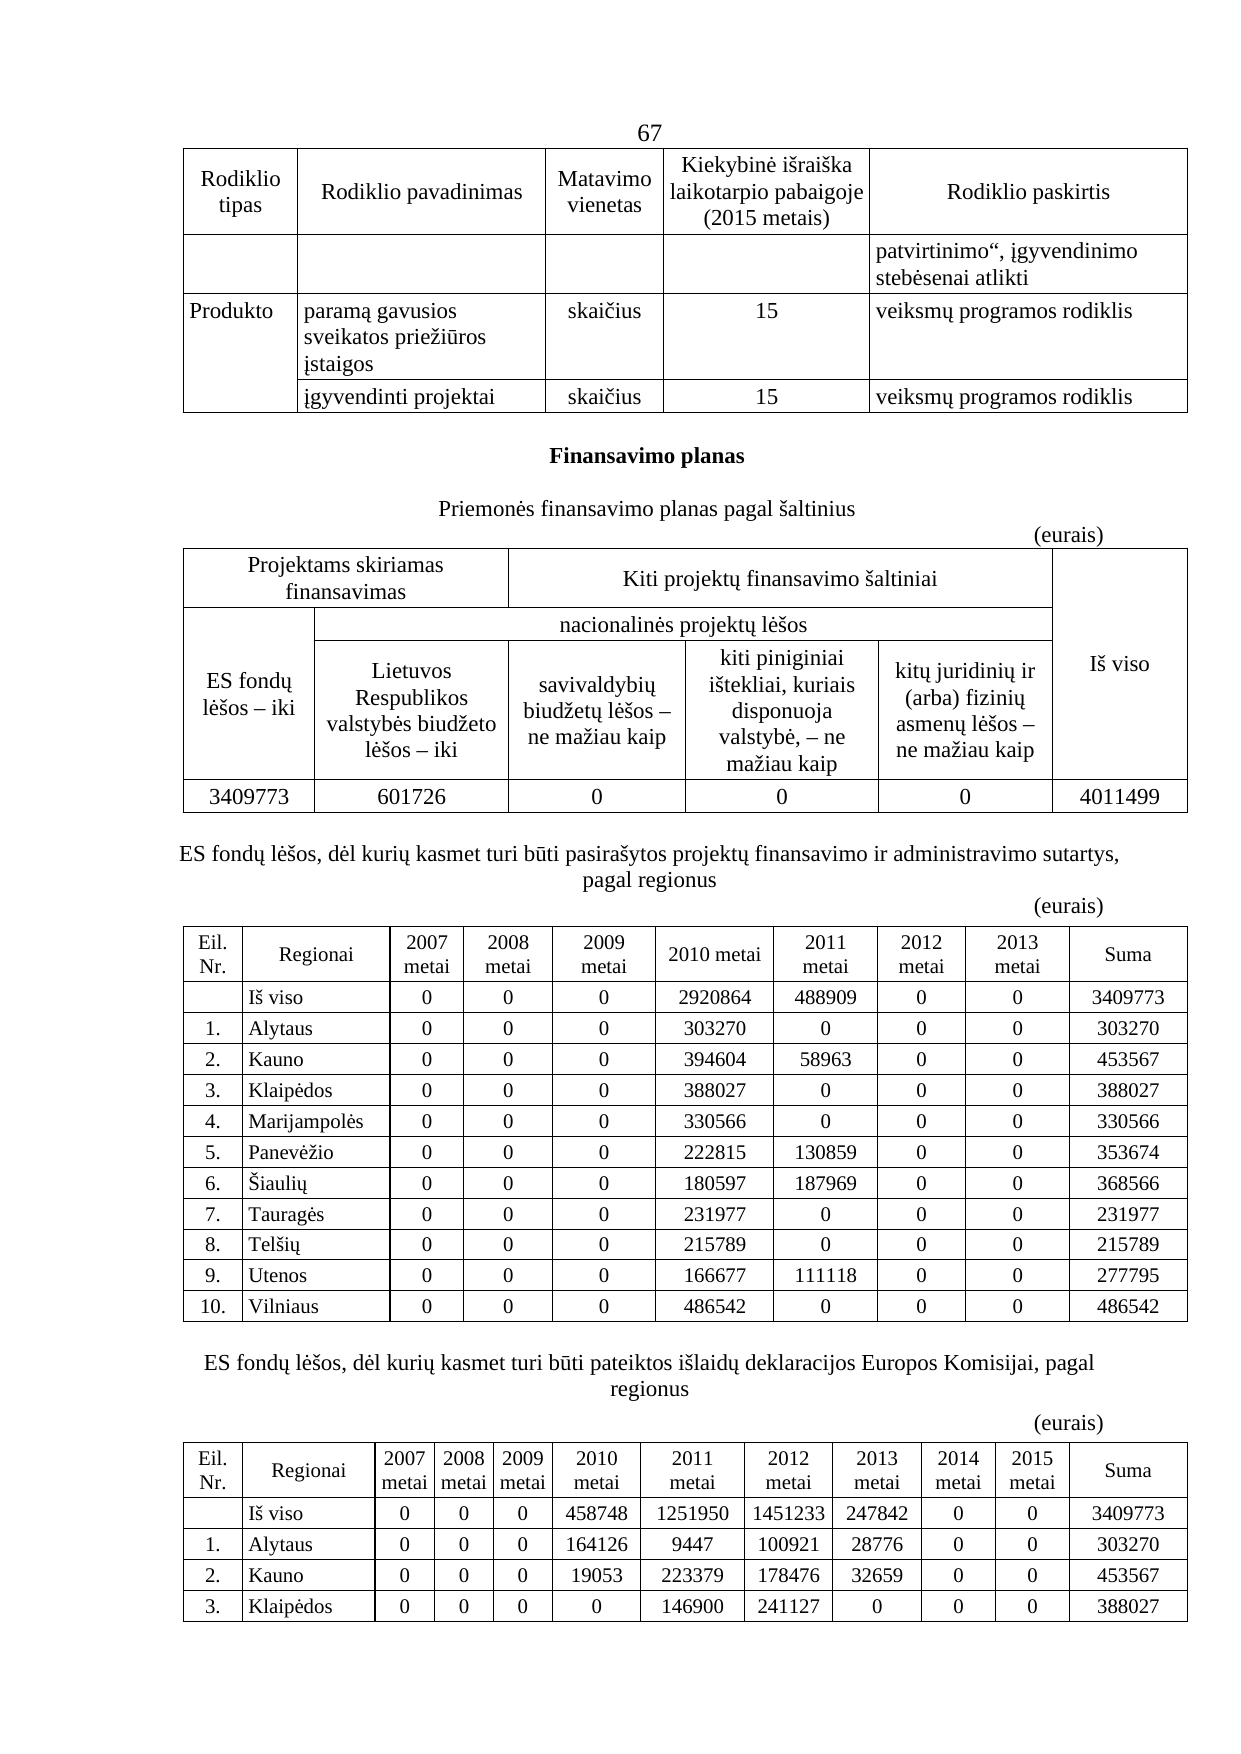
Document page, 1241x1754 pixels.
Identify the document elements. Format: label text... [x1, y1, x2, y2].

table_cell 0 [878, 1044, 965, 1074]
table_cell 0 [966, 1013, 1069, 1043]
table_cell 9447 [641, 1529, 744, 1559]
table_cell 223379 [641, 1560, 744, 1590]
table_cell 0 [464, 1199, 552, 1228]
table_cell 303270 [656, 1013, 773, 1043]
table_cell veiksmų programos rodiklis [870, 380, 1187, 412]
table_header Eil. Nr. [184, 927, 242, 981]
table_cell Alytaus [243, 1529, 374, 1559]
table_cell 0 [464, 1075, 552, 1105]
table_header 2009 metai [494, 1443, 552, 1497]
table_header Iš viso [1053, 549, 1187, 779]
text (eurais) [177, 892, 1122, 919]
table_cell 0 [996, 1529, 1069, 1559]
text (eurais) [177, 1409, 1122, 1435]
table_cell veiksmų programos rodiklis [870, 294, 1187, 379]
table_header 2007 metai [376, 1443, 434, 1497]
table_cell 111118 [774, 1260, 877, 1290]
table_cell 0 [391, 1199, 463, 1228]
table_cell 0 [553, 1137, 655, 1167]
table_cell 0 [553, 1075, 655, 1105]
table_cell 0 [966, 1106, 1069, 1136]
table_cell 0 [464, 1260, 552, 1290]
table_cell [298, 235, 545, 293]
table_cell 6. [184, 1168, 242, 1197]
table_cell 0 [878, 1106, 965, 1136]
table_header 2008 metai [464, 927, 552, 981]
table_header Rodiklio pavadinimas [298, 149, 545, 233]
table_cell 3409773 [184, 780, 314, 812]
table_cell 0 [553, 1044, 655, 1074]
table_header 2011 metai [641, 1443, 744, 1497]
table_cell 1. [184, 1529, 242, 1559]
table_cell 0 [391, 1291, 463, 1321]
table_cell Iš viso [243, 982, 389, 1012]
table_cell 164126 [553, 1529, 640, 1559]
table_header 2009 metai [553, 927, 655, 981]
table_cell 7. [184, 1199, 242, 1228]
table_cell 303270 [1070, 1013, 1187, 1043]
table_cell savivaldybių biudžetų lėšos – ne mažiau kaip [509, 641, 685, 779]
table_cell 0 [553, 1106, 655, 1136]
table_cell 0 [774, 1013, 877, 1043]
table_cell 0 [878, 982, 965, 1012]
table_header Rodiklio tipas [184, 149, 297, 233]
table_cell 5. [184, 1137, 242, 1167]
table_cell 0 [391, 982, 463, 1012]
table_cell 3409773 [1070, 1498, 1187, 1528]
table_cell 303270 [1070, 1529, 1187, 1559]
table_header 2010 metai [656, 927, 773, 981]
table_cell 0 [435, 1529, 493, 1559]
table_cell 0 [553, 982, 655, 1012]
table_cell 58963 [774, 1044, 877, 1074]
table_cell 601726 [315, 780, 508, 812]
table_cell 0 [376, 1498, 434, 1528]
table_cell 0 [774, 1230, 877, 1259]
table_cell 488909 [774, 982, 877, 1012]
table_header 2013 metai [966, 927, 1069, 981]
table_cell 0 [391, 1075, 463, 1105]
table_header 2013 metai [833, 1443, 921, 1497]
table_header Matavimo vienetas [546, 149, 663, 233]
table_cell 0 [878, 1230, 965, 1259]
table_cell Tauragės [243, 1199, 389, 1228]
table_cell 0 [391, 1260, 463, 1290]
table_cell 0 [391, 1137, 463, 1167]
table_cell 0 [553, 1260, 655, 1290]
table_cell 0 [996, 1498, 1069, 1528]
table_header 2012 metai [878, 927, 965, 981]
table_cell 0 [774, 1106, 877, 1136]
table_cell Lietuvos Respublikos valstybės biudžeto lėšos – iki [315, 641, 508, 779]
table_cell 231977 [656, 1199, 773, 1228]
table_cell 388027 [1070, 1075, 1187, 1105]
table_cell 4. [184, 1106, 242, 1136]
table_cell 486542 [1070, 1291, 1187, 1321]
table_cell 330566 [1070, 1106, 1187, 1136]
table_cell 178476 [745, 1560, 832, 1590]
table_cell 0 [878, 1260, 965, 1290]
table_cell 222815 [656, 1137, 773, 1167]
table_cell 0 [922, 1591, 995, 1621]
table_cell 0 [494, 1529, 552, 1559]
table_cell 0 [774, 1199, 877, 1228]
table_cell 0 [435, 1591, 493, 1621]
table_cell 0 [966, 1199, 1069, 1228]
table_cell 100921 [745, 1529, 832, 1559]
table_header 2012 metai [745, 1443, 832, 1497]
table_cell 215789 [1070, 1230, 1187, 1259]
table_cell 453567 [1070, 1044, 1187, 1074]
table_cell 0 [553, 1199, 655, 1228]
table_cell 4011499 [1053, 780, 1187, 812]
table_cell [664, 235, 869, 293]
table_cell 0 [435, 1498, 493, 1528]
table_cell Kauno [243, 1560, 374, 1590]
table_cell 0 [494, 1591, 552, 1621]
table_cell 0 [553, 1591, 640, 1621]
table_cell Klaipėdos [243, 1075, 389, 1105]
table_cell 231977 [1070, 1199, 1187, 1228]
table_cell 0 [553, 1291, 655, 1321]
table_cell įgyvendinti projektai [298, 380, 545, 412]
table_cell 241127 [745, 1591, 832, 1621]
table_cell 1. [184, 1013, 242, 1043]
table_cell 0 [878, 1013, 965, 1043]
table_cell 0 [391, 1013, 463, 1043]
table_cell skaičius [546, 380, 663, 412]
table_cell Vilniaus [243, 1291, 389, 1321]
table_cell 0 [464, 1044, 552, 1074]
table_cell 0 [966, 1260, 1069, 1290]
table_cell 0 [494, 1498, 552, 1528]
table_cell 0 [966, 1230, 1069, 1259]
table_cell 146900 [641, 1591, 744, 1621]
table_cell 0 [878, 1137, 965, 1167]
table_cell kitų juridinių ir (arba) fizinių asmenų lėšos – ne mažiau kaip [879, 641, 1052, 779]
table_cell 0 [878, 1291, 965, 1321]
table_cell 0 [494, 1560, 552, 1590]
table_cell 3409773 [1070, 982, 1187, 1012]
table_cell paramą gavusios sveikatos priežiūros įstaigos [298, 294, 545, 379]
table_cell 0 [464, 1013, 552, 1043]
table_cell Produkto [184, 294, 297, 412]
table_header 2007 metai [391, 927, 463, 981]
table_cell 0 [966, 982, 1069, 1012]
table_cell 0 [879, 780, 1052, 812]
table_cell 458748 [553, 1498, 640, 1528]
text (eurais) [1034, 521, 1122, 547]
table_cell Panevėžio [243, 1137, 389, 1167]
table_cell 0 [774, 1075, 877, 1105]
table_header 2010 metai [553, 1443, 640, 1497]
text ES fondų lėšos, dėl kurių kasmet turi būti pateiktos išlaidų deklaracijos Europos Komisijai, pagal regionus [177, 1349, 1122, 1401]
table_header Regionai [243, 1443, 374, 1497]
table_cell 0 [376, 1560, 434, 1590]
table_cell 0 [996, 1591, 1069, 1621]
table_cell 0 [553, 1013, 655, 1043]
table_cell 0 [922, 1529, 995, 1559]
table_cell 180597 [656, 1168, 773, 1197]
table_cell 0 [878, 1168, 965, 1197]
table_cell Marijampolės [243, 1106, 389, 1136]
table_header Suma [1070, 927, 1187, 981]
table_cell 0 [686, 780, 878, 812]
table_cell 388027 [1070, 1591, 1187, 1621]
table_cell 0 [376, 1591, 434, 1621]
table_cell 19053 [553, 1560, 640, 1590]
table_cell [184, 235, 297, 293]
table_cell 0 [774, 1291, 877, 1321]
table_cell 453567 [1070, 1560, 1187, 1590]
table_cell 166677 [656, 1260, 773, 1290]
table_cell 277795 [1070, 1260, 1187, 1290]
table_cell 0 [391, 1168, 463, 1197]
table_cell 0 [966, 1075, 1069, 1105]
table_cell 0 [966, 1168, 1069, 1197]
table_cell 0 [966, 1291, 1069, 1321]
table_cell 0 [464, 982, 552, 1012]
table_cell 1251950 [641, 1498, 744, 1528]
table_cell Iš viso [243, 1498, 374, 1528]
table_cell 2920864 [656, 982, 773, 1012]
table_cell 0 [464, 1137, 552, 1167]
table_cell 0 [391, 1106, 463, 1136]
table_cell 368566 [1070, 1168, 1187, 1197]
table_cell 215789 [656, 1230, 773, 1259]
table_cell 486542 [656, 1291, 773, 1321]
table_cell 394604 [656, 1044, 773, 1074]
table_header Kiekybinė išraiška laikotarpio pabaigoje (2015 metais) [664, 149, 869, 233]
table_cell Šiaulių [243, 1168, 389, 1197]
table_cell 187969 [774, 1168, 877, 1197]
table_cell 0 [464, 1106, 552, 1136]
table_cell 0 [996, 1560, 1069, 1590]
table_cell 10. [184, 1291, 242, 1321]
table_cell 0 [391, 1230, 463, 1259]
table_header 2008 metai [435, 1443, 493, 1497]
table_header 2011 metai [774, 927, 877, 981]
table_cell ES fondų lėšos – iki [184, 608, 314, 779]
table_cell 0 [509, 780, 685, 812]
table_cell 0 [553, 1230, 655, 1259]
text Priemonės finansavimo planas pagal šaltinius [177, 495, 1122, 521]
table_cell 330566 [656, 1106, 773, 1136]
table_cell 247842 [833, 1498, 921, 1528]
table_header Suma [1070, 1443, 1187, 1497]
table_cell 3. [184, 1591, 242, 1621]
table_cell 0 [435, 1560, 493, 1590]
table_cell 0 [553, 1168, 655, 1197]
text Finansavimo planas [177, 442, 1122, 468]
table_cell 0 [878, 1199, 965, 1228]
table_cell 15 [664, 380, 869, 412]
table_cell kiti piniginiai ištekliai, kuriais disponuoja valstybė, – ne mažiau kaip [686, 641, 878, 779]
table_cell [546, 235, 663, 293]
table_cell 130859 [774, 1137, 877, 1167]
table_header 2014 metai [922, 1443, 995, 1497]
table_cell Telšių [243, 1230, 389, 1259]
table_cell nacionalinės projektų lėšos [315, 608, 1052, 640]
table_cell 0 [922, 1498, 995, 1528]
table_cell patvirtinimo“, įgyvendinimo stebėsenai atlikti [870, 235, 1187, 293]
table_cell 8. [184, 1230, 242, 1259]
table_header Rodiklio paskirtis [870, 149, 1187, 233]
table_header 2015 metai [996, 1443, 1069, 1497]
table_cell 0 [966, 1137, 1069, 1167]
table_header Regionai [243, 927, 389, 981]
table_header Projektams skiriamas finansavimas [184, 549, 508, 607]
table_cell 32659 [833, 1560, 921, 1590]
table_cell 0 [464, 1230, 552, 1259]
table_cell Kauno [243, 1044, 389, 1074]
table_cell skaičius [546, 294, 663, 379]
table_cell 1451233 [745, 1498, 832, 1528]
table_cell 0 [833, 1591, 921, 1621]
table_cell [184, 1498, 242, 1528]
table_cell 353674 [1070, 1137, 1187, 1167]
table_cell 0 [391, 1044, 463, 1074]
table_cell 2. [184, 1044, 242, 1074]
text ES fondų lėšos, dėl kurių kasmet turi būti pasirašytos projektų finansavimo ir administravimo sutartys, pagal regionus [177, 839, 1122, 892]
table_cell 0 [376, 1529, 434, 1559]
table_cell 0 [966, 1044, 1069, 1074]
table_cell 0 [878, 1075, 965, 1105]
table_cell 0 [464, 1168, 552, 1197]
table_cell 3. [184, 1075, 242, 1105]
table_cell 9. [184, 1260, 242, 1290]
table_cell 388027 [656, 1075, 773, 1105]
table_cell 2. [184, 1560, 242, 1590]
table_cell [184, 982, 242, 1012]
table_header Kiti projektų finansavimo šaltiniai [509, 549, 1052, 607]
table_cell Utenos [243, 1260, 389, 1290]
table_cell Alytaus [243, 1013, 389, 1043]
table_cell 15 [664, 294, 869, 379]
table_header Eil. Nr. [184, 1443, 242, 1497]
table_cell 0 [922, 1560, 995, 1590]
table_cell 0 [464, 1291, 552, 1321]
table_cell Klaipėdos [243, 1591, 374, 1621]
table_cell 28776 [833, 1529, 921, 1559]
